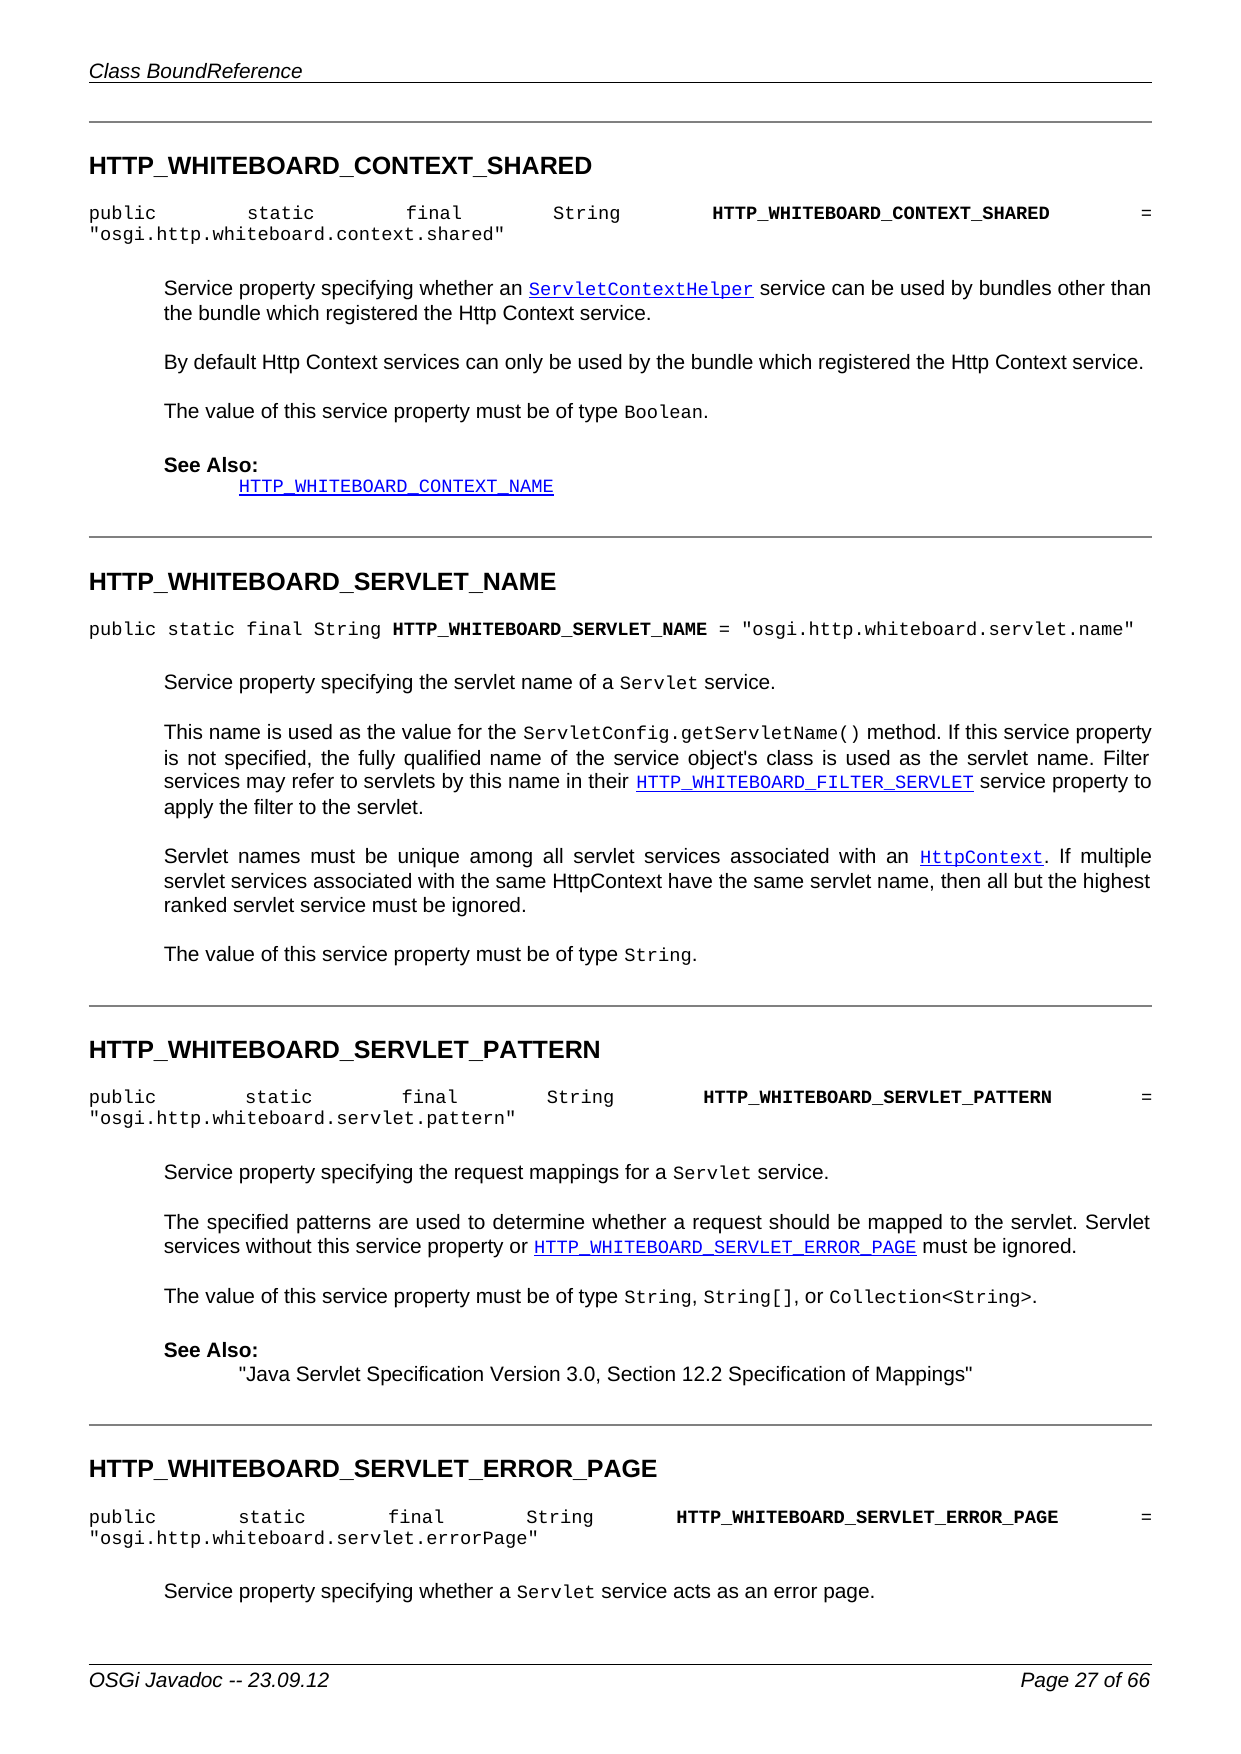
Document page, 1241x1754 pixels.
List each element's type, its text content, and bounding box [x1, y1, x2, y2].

text Service property specifying whether a Servlet service acts as an error page. [163, 1579, 1152, 1604]
text The value of this service property must be of type Boolean. [163, 399, 1152, 424]
text See Also: [163, 453, 1152, 477]
text The value of this service property must be of type String. [163, 942, 1152, 967]
text The specified patterns are used to determine whether a request should be mapped to the servlet. Servlet services without this service property or HTTP_WHITEBOARD_SERVLET_ERROR_PAGE must be ignored. [163, 1210, 1152, 1259]
text public static final String HTTP_WHITEBOARD_SERVLET_ERROR_PAGE = "osgi.http.whiteboard.servlet.errorPage" [88, 1507, 1152, 1550]
text By default Http Context services can only be used by the bundle which registered the Http Context service. [163, 350, 1152, 374]
text "Java Servlet Specification Version 3.0, Section 12.2 Specification of Mappings" [238, 1362, 1152, 1386]
subtitle HTTP_WHITEBOARD_SERVLET_ERROR_PAGE [88, 1454, 1152, 1483]
text The value of this service property must be of type String, String[], or Collection<String>. [163, 1284, 1152, 1309]
text public static final String HTTP_WHITEBOARD_CONTEXT_SHARED = "osgi.http.whiteboard.context.shared" [88, 204, 1152, 246]
text Service property specifying the servlet name of a Servlet service. [163, 670, 1152, 695]
text See Also: [163, 1338, 1152, 1362]
text public static final String HTTP_WHITEBOARD_SERVLET_PATTERN = "osgi.http.whiteboard.servlet.pattern" [88, 1088, 1152, 1130]
text public static final String HTTP_WHITEBOARD_SERVLET_NAME = "osgi.http.whiteboard.servlet.name" [88, 619, 1152, 641]
text Service property specifying the request mappings for a Servlet service. [163, 1159, 1152, 1185]
text Servlet names must be unique among all servlet services associated with an HttpContext. If multiple servlet services associated with the same HttpContext have the same servlet name, then all but the highest ranked servlet service must be ignored. [163, 843, 1152, 917]
text HTTP_WHITEBOARD_CONTEXT_NAME [238, 477, 1152, 498]
subtitle HTTP_WHITEBOARD_SERVLET_PATTERN [88, 1035, 1152, 1064]
text This name is used as the value for the ServletConfig.getServletName() method. If this service property is not specified, the fully qualified name of the service object's class is used as the servlet name. Filter services may refer to servlets by this name in their HTTP_WHITEBOARD_FILTER_SERVLET service property to apply the filter to the servlet. [163, 720, 1152, 818]
subtitle HTTP_WHITEBOARD_CONTEXT_SHARED [88, 151, 1152, 180]
text Service property specifying whether an ServletContextHelper service can be used by bundles other than the bundle which registered the Http Context service. [163, 276, 1152, 325]
subtitle HTTP_WHITEBOARD_SERVLET_NAME [88, 567, 1152, 595]
